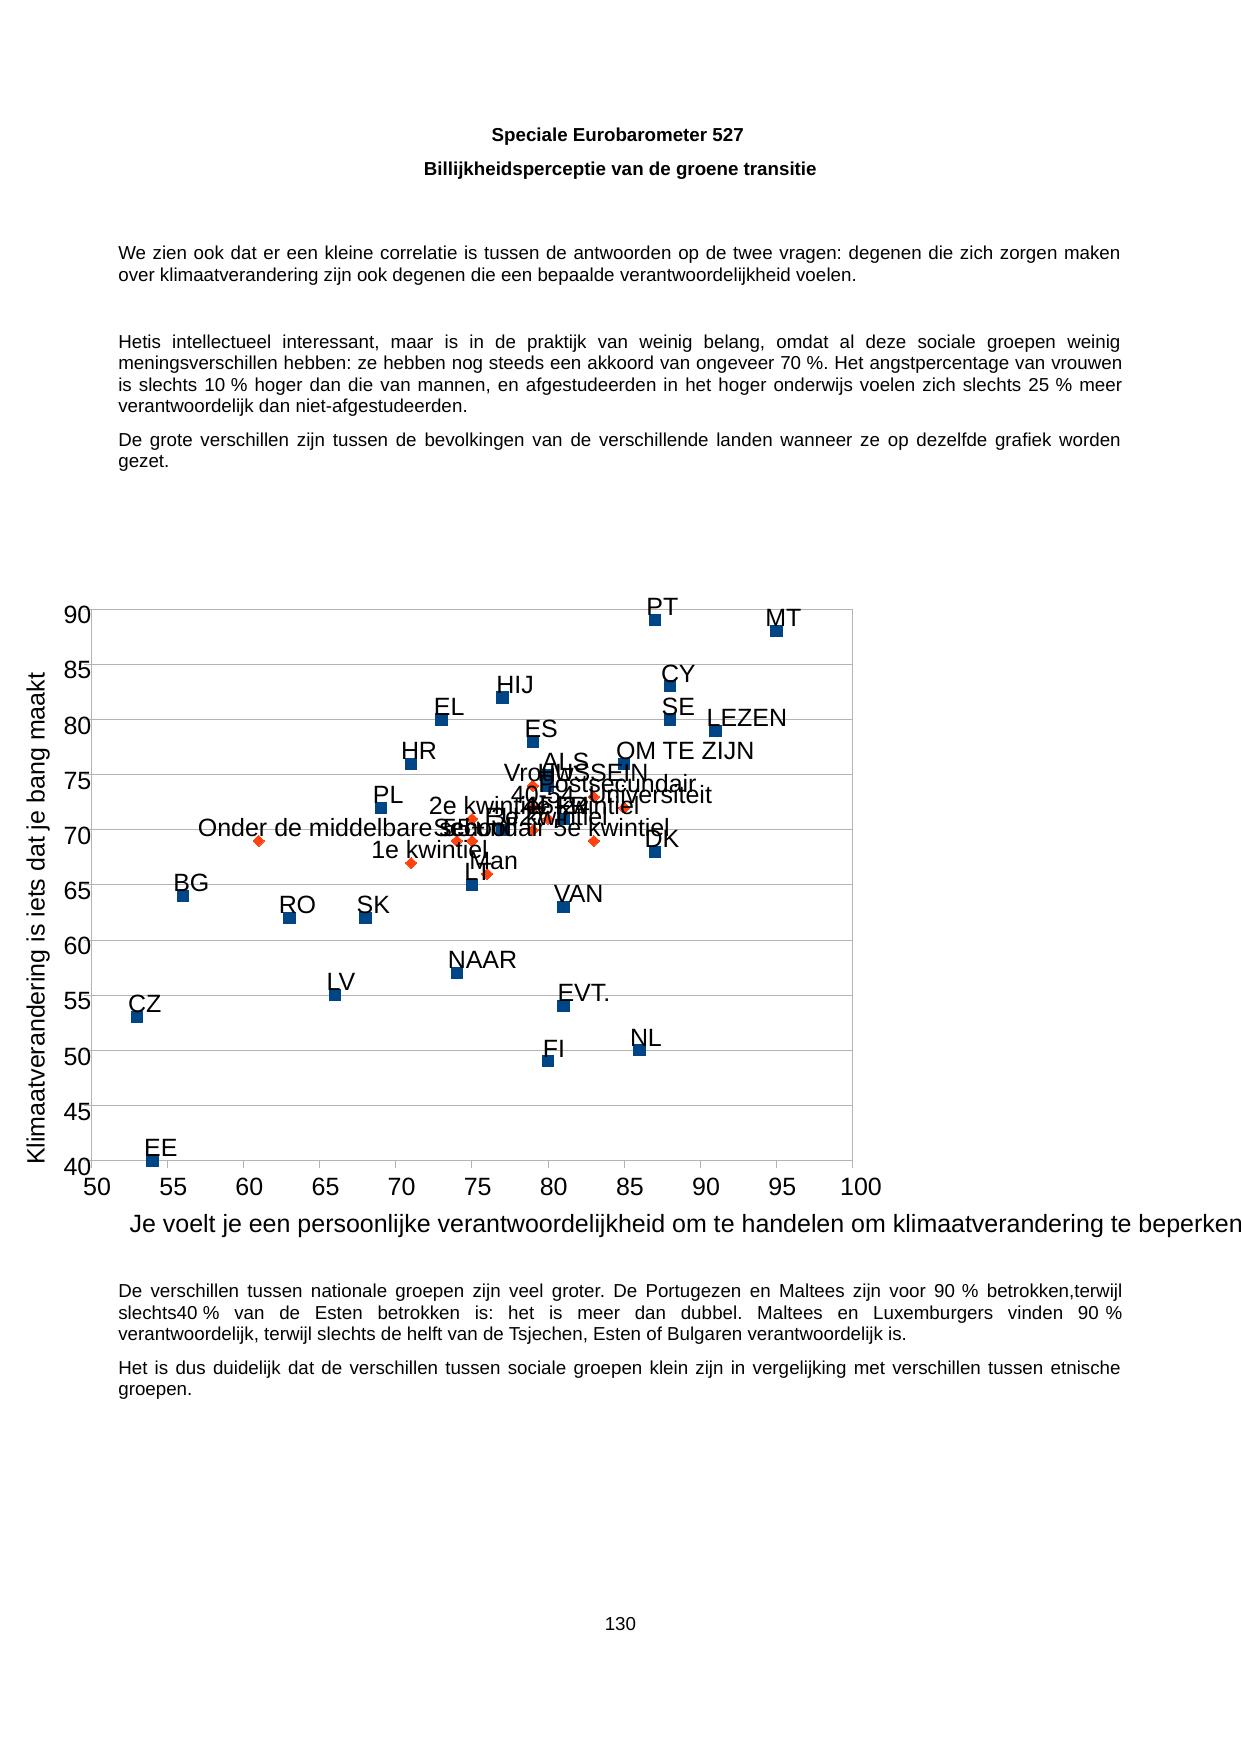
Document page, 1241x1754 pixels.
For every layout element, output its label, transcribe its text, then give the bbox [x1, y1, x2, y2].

text De grote verschillen zijn tussen de bevolkingen van de verschillende landen wanneer ze op dezelfde grafiek worden gezet. [118, 428, 1122, 472]
text Hetis intellectueel interessant, maar is in de praktijk van weinig belang, omdat al deze sociale groepen weinig meningsverschillen hebben: ze hebben nog steeds een akkoord van ongeveer 70 %. Het angstpercentage van vrouwen is slechts 10 % hoger dan die van mannen, en afgestudeerden in het hoger onderwijs voelen zich slechts 25 % meer verantwoordelijk dan niet-afgestudeerden. [118, 330, 1122, 417]
text We zien ook dat er een kleine correlatie is tussen de antwoorden op de twee vragen: degenen die zich zorgen maken over klimaatverandering zijn ook degenen die een bepaalde verantwoordelijkheid voelen. [118, 242, 1122, 285]
text Het is dus duidelijk dat de verschillen tussen sociale groepen klein zijn in vergelijking met verschillen tussen etnische groepen. [118, 1357, 1122, 1400]
text De verschillen tussen nationale groepen zijn veel groter. De Portugezen en Maltees zijn voor 90 % betrokken,terwijl slechts40 % van de Esten betrokken is: het is meer dan dubbel. Maltees en Luxemburgers vinden 90 % verantwoordelijk, terwijl slechts de helft van de Tsjechen, Esten of Bulgaren verantwoordelijk is. [118, 1280, 1122, 1345]
